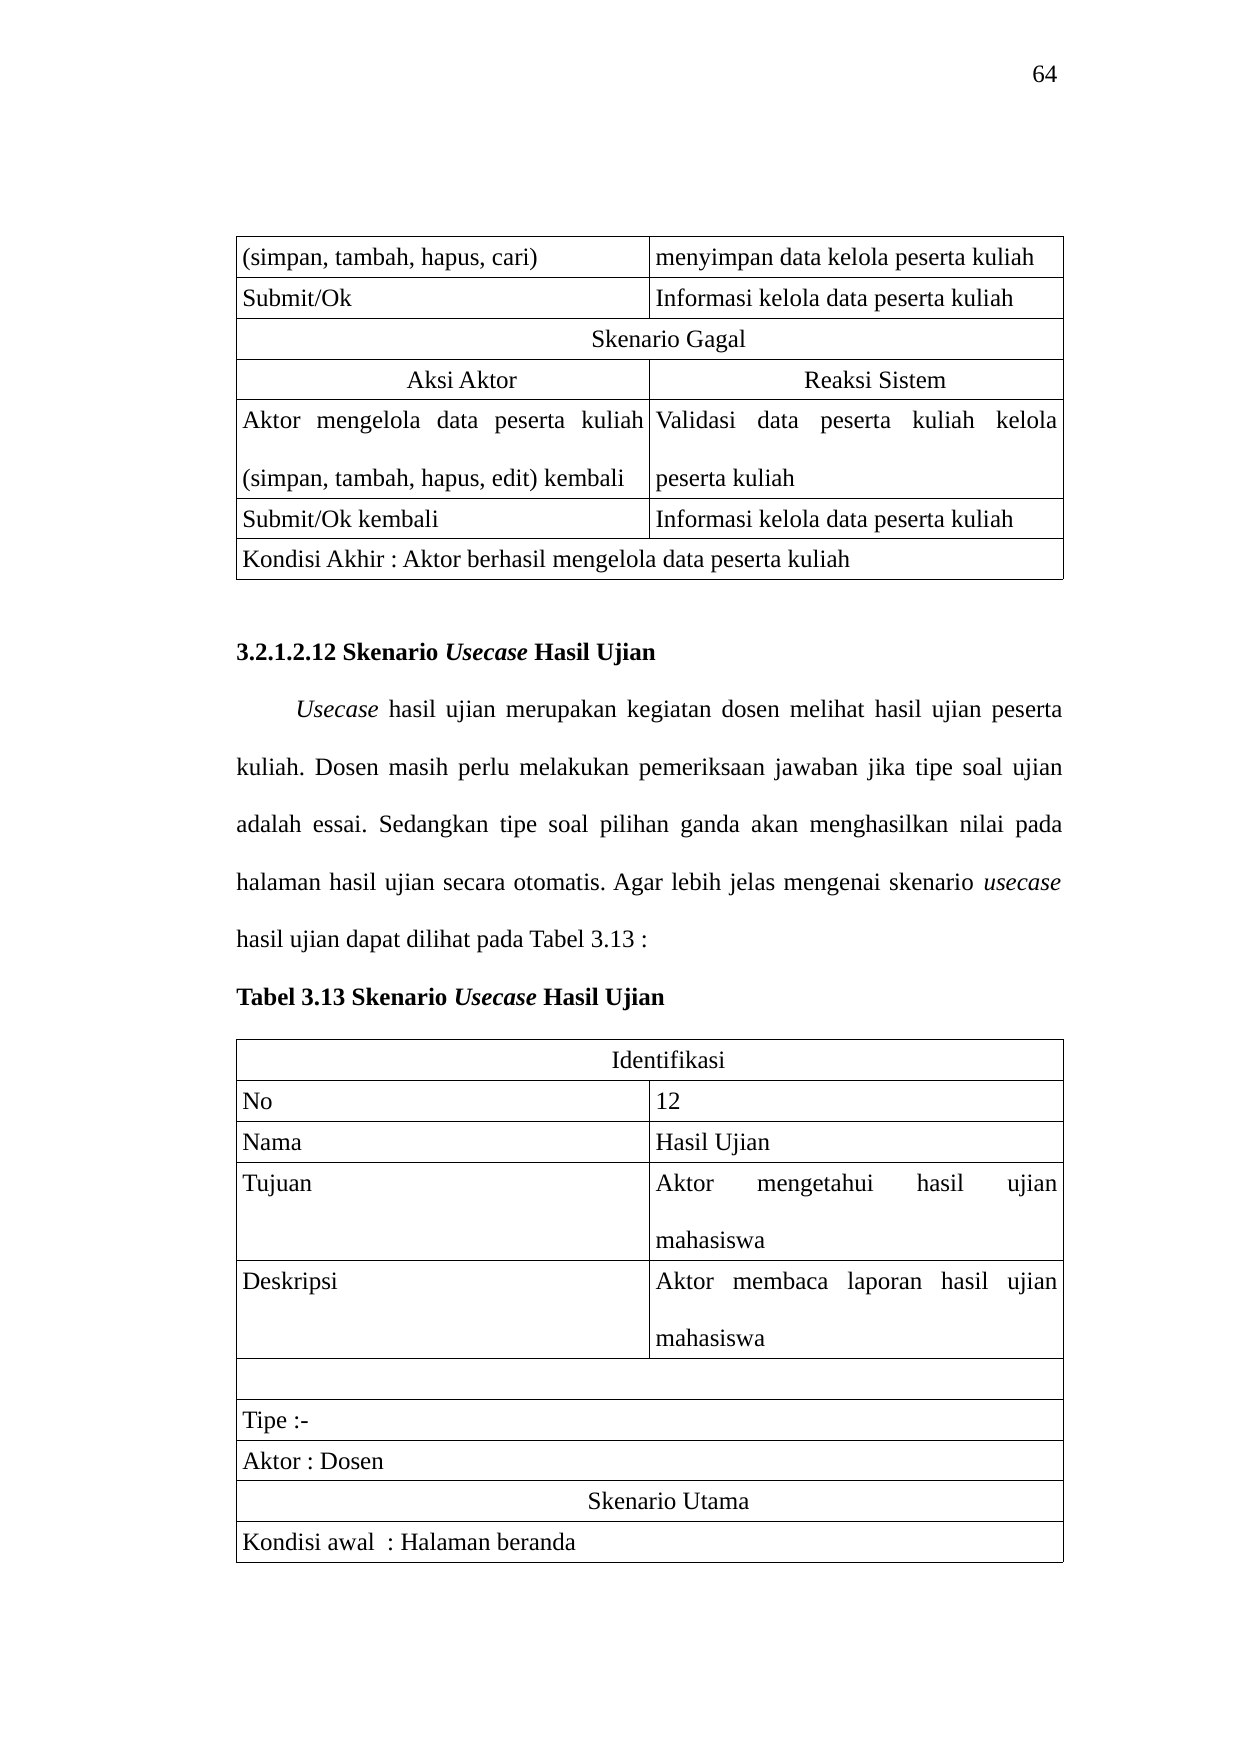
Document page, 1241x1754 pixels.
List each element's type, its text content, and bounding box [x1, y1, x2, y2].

table_cell Deskripsi [237, 1261, 649, 1358]
table_cell Aksi Aktor [237, 360, 649, 399]
table_cell Hasil Ujian [650, 1122, 1063, 1162]
table_header Identifikasi [237, 1040, 1063, 1080]
table_cell menyimpan data kelola peserta kuliah [650, 237, 1063, 277]
table_cell No [237, 1081, 649, 1121]
table_cell [237, 1359, 1063, 1399]
table_cell Kondisi awal : Halaman beranda [237, 1522, 1063, 1562]
table_cell Tujuan [237, 1163, 649, 1260]
table_cell Aktor mengetahui hasil ujian mahasiswa [650, 1163, 1063, 1260]
subtitle Tabel 3.13 Skenario Usecase Hasil Ujian [236, 982, 1063, 1011]
table_cell Skenario Utama [237, 1481, 1063, 1521]
table_cell Validasi data peserta kuliah kelola peserta kuliah [650, 400, 1063, 497]
table_cell Informasi kelola data peserta kuliah [650, 499, 1063, 538]
table_cell Skenario Gagal [237, 319, 1063, 358]
table_cell (simpan, tambah, hapus, cari) [237, 237, 649, 277]
text Usecase hasil ujian merupakan kegiatan dosen melihat hasil ujian peserta kuliah. Dosen masih perlu melakukan pemeriksaan jawaban jika tipe soal ujian adalah essai. Sedangkan tipe soal pilihan ganda akan menghasilkan nilai pada halaman hasil ujian secara otomatis. Agar lebih jelas mengenai skenario usecase hasil ujian dapat dilihat pada Tabel 3.13 : [236, 694, 1063, 953]
table_cell Aktor membaca laporan hasil ujian mahasiswa [650, 1261, 1063, 1358]
table_cell Submit/Ok [237, 278, 649, 318]
table_cell Reaksi Sistem [650, 360, 1063, 399]
table_cell Informasi kelola data peserta kuliah [650, 278, 1063, 318]
table_cell Submit/Ok kembali [237, 499, 649, 538]
table_cell Tipe :- [237, 1400, 1063, 1439]
table_cell Aktor : Dosen [237, 1441, 1063, 1480]
table_cell Aktor mengelola data peserta kuliah (simpan, tambah, hapus, edit) kembali [237, 400, 649, 497]
table_cell 12 [650, 1081, 1063, 1121]
subtitle 3.2.1.2.12 Skenario Usecase Hasil Ujian [236, 637, 1063, 666]
table_cell Kondisi Akhir : Aktor berhasil mengelola data peserta kuliah [237, 539, 1063, 579]
table_cell Nama [237, 1122, 649, 1162]
